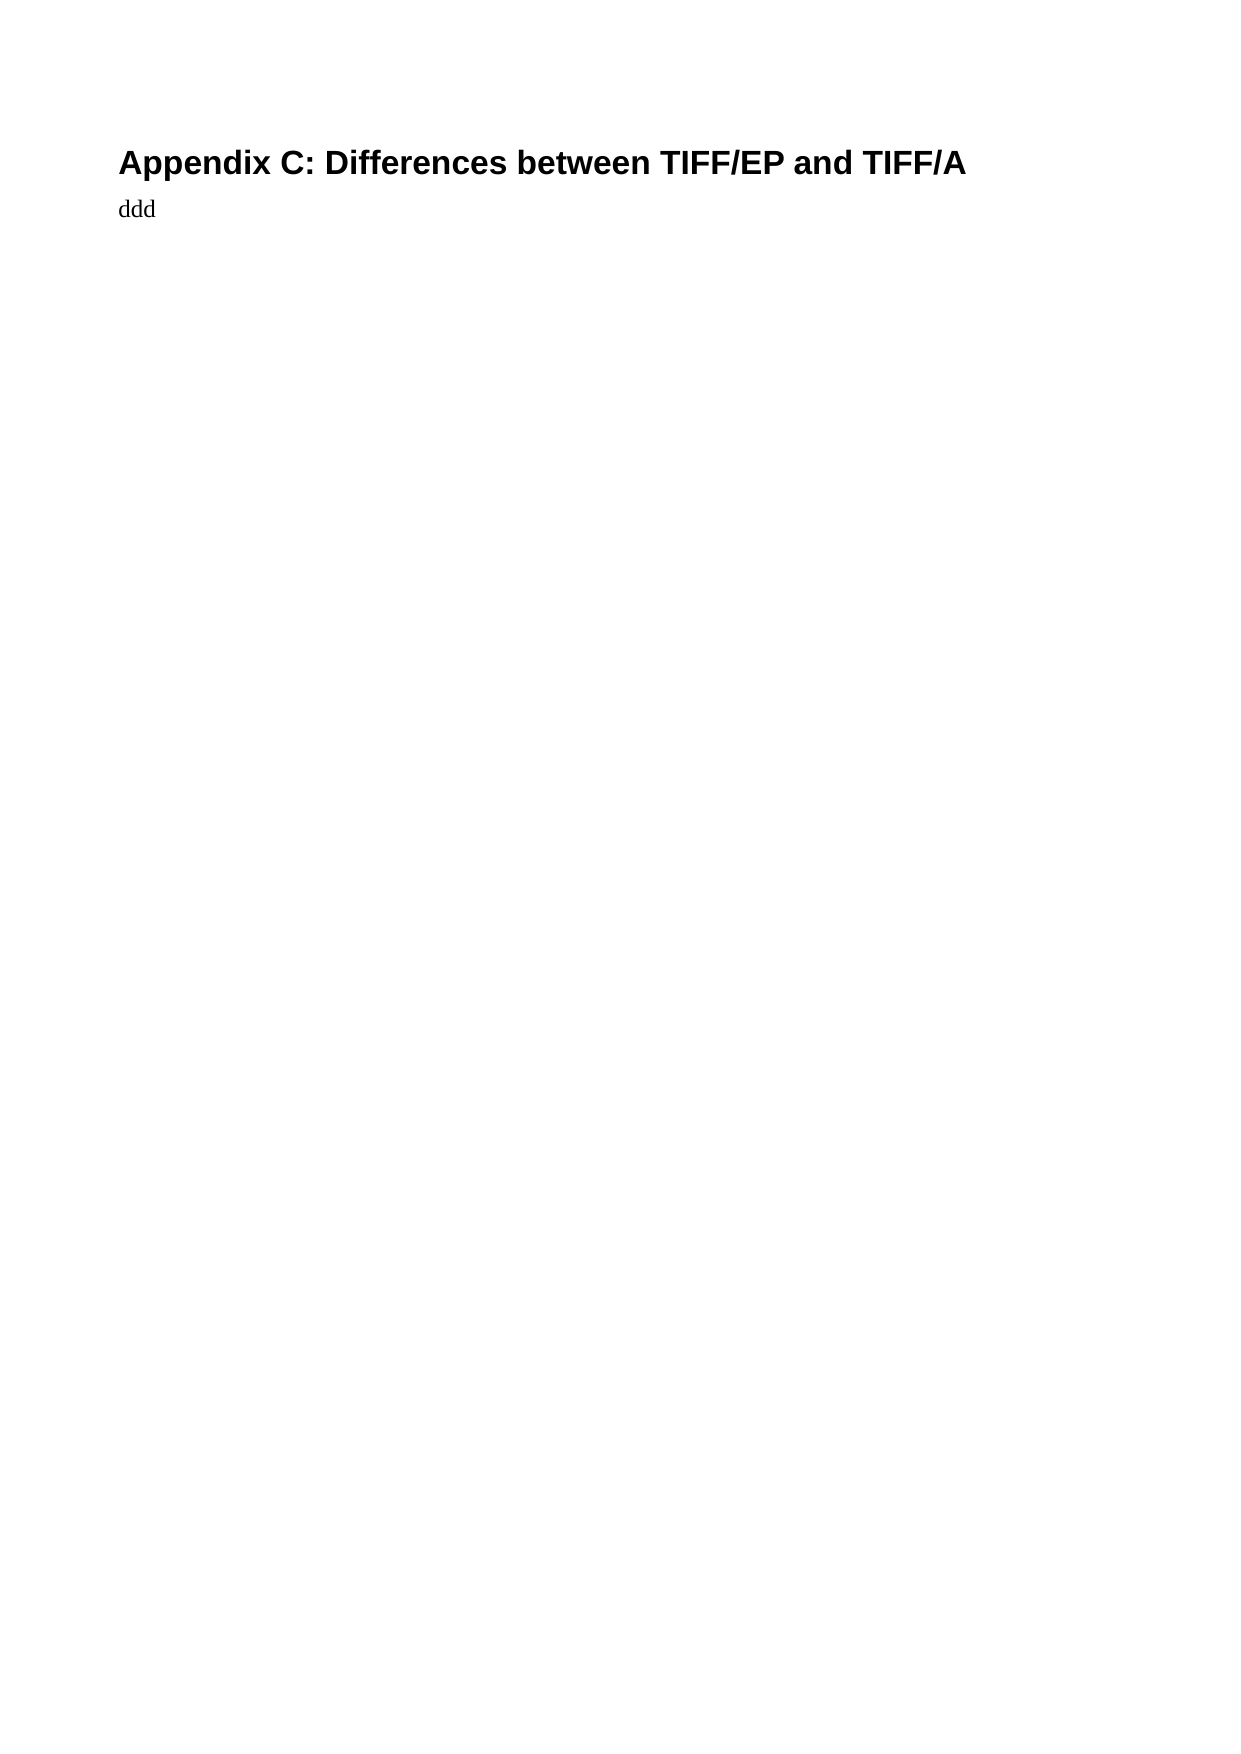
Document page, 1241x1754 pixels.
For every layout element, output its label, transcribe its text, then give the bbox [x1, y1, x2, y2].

text ddd [118, 194, 1122, 223]
subtitle Appendix C: Differences between TIFF/EP and TIFF/A [118, 143, 1122, 182]
